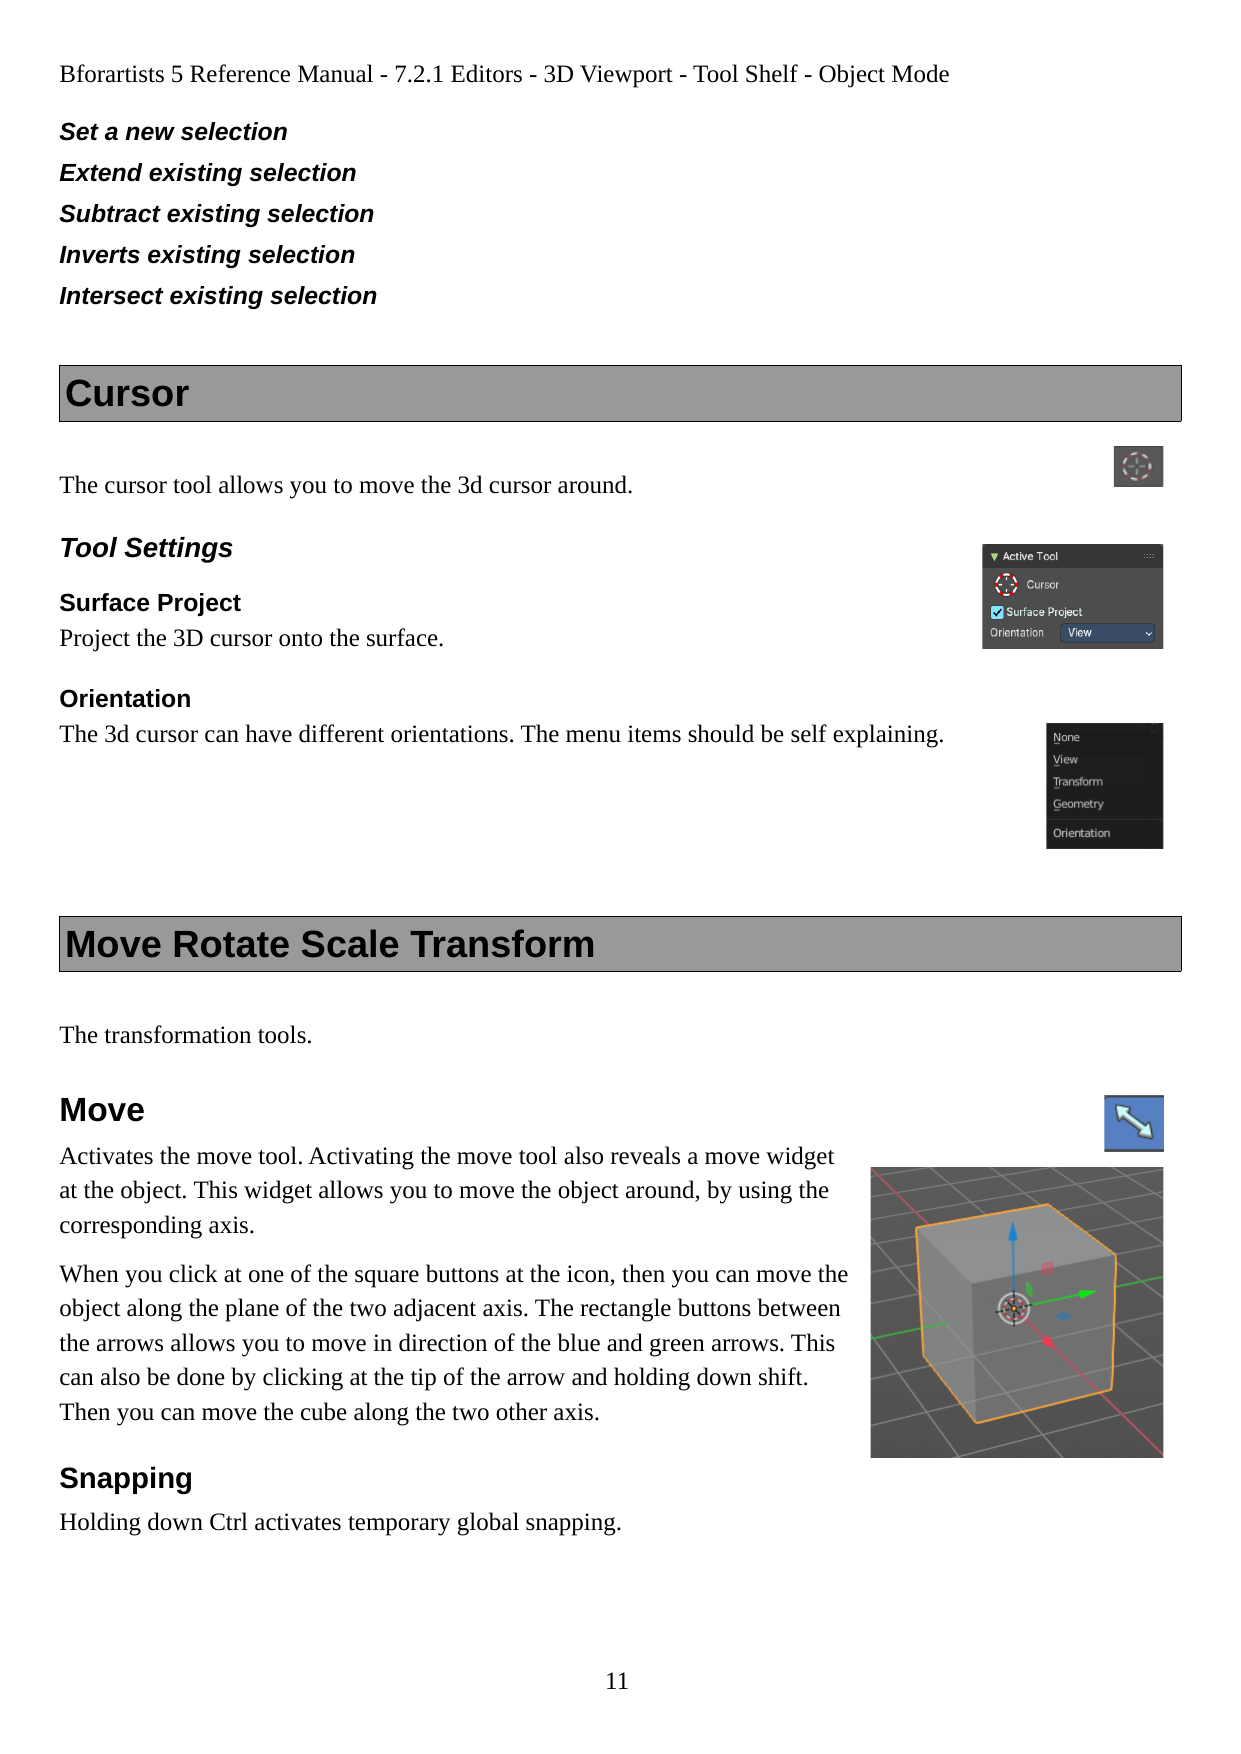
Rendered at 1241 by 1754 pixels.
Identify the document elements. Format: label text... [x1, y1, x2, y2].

table_header Cursor [60, 366, 1181, 421]
picture [870, 1167, 1164, 1458]
subtitle Inverts existing selection [59, 240, 1181, 269]
subtitle [1164, 588, 1181, 617]
picture [1113, 446, 1164, 487]
text The 3d cursor can have different orientations. The menu items should be self explaining. [59, 719, 1181, 748]
picture [982, 544, 1164, 649]
subtitle Orientation [59, 684, 1181, 713]
subtitle Intersect existing selection [59, 281, 1181, 310]
subtitle Snapping [59, 1461, 1181, 1494]
subtitle Subtract existing selection [59, 199, 1181, 228]
picture [1046, 723, 1164, 849]
text The cursor tool allows you to move the 3d cursor around. [59, 470, 1181, 498]
text Project the 3D cursor onto the surface. [59, 623, 1181, 652]
subtitle Move [59, 1090, 1181, 1128]
table_header Move Rotate Scale Transform [60, 917, 1181, 971]
text When you click at one of the square buttons at the icon, then you can move the object along the plane of the two adjacent axis. The rectangle buttons between the arrows allows you to move in direction of the blue and green arrows. This can also be done by clicking at the tip of the arrow and holding down shift. Then you can move the cube along the two other axis. [59, 1259, 870, 1426]
subtitle Tool Settings [59, 531, 1181, 563]
subtitle Extend existing selection [59, 158, 1181, 187]
text Activates the move tool. Activating the move tool also reveals a move widget at the object. This widget allows you to move the object around, by using the corresponding axis. [59, 1141, 1181, 1239]
subtitle Set a new selection [59, 117, 1181, 146]
text Holding down Ctrl activates temporary global snapping. [59, 1507, 1181, 1536]
picture [1104, 1095, 1164, 1152]
text The transformation tools. [59, 1020, 1181, 1049]
subtitle Surface Project [59, 588, 982, 617]
